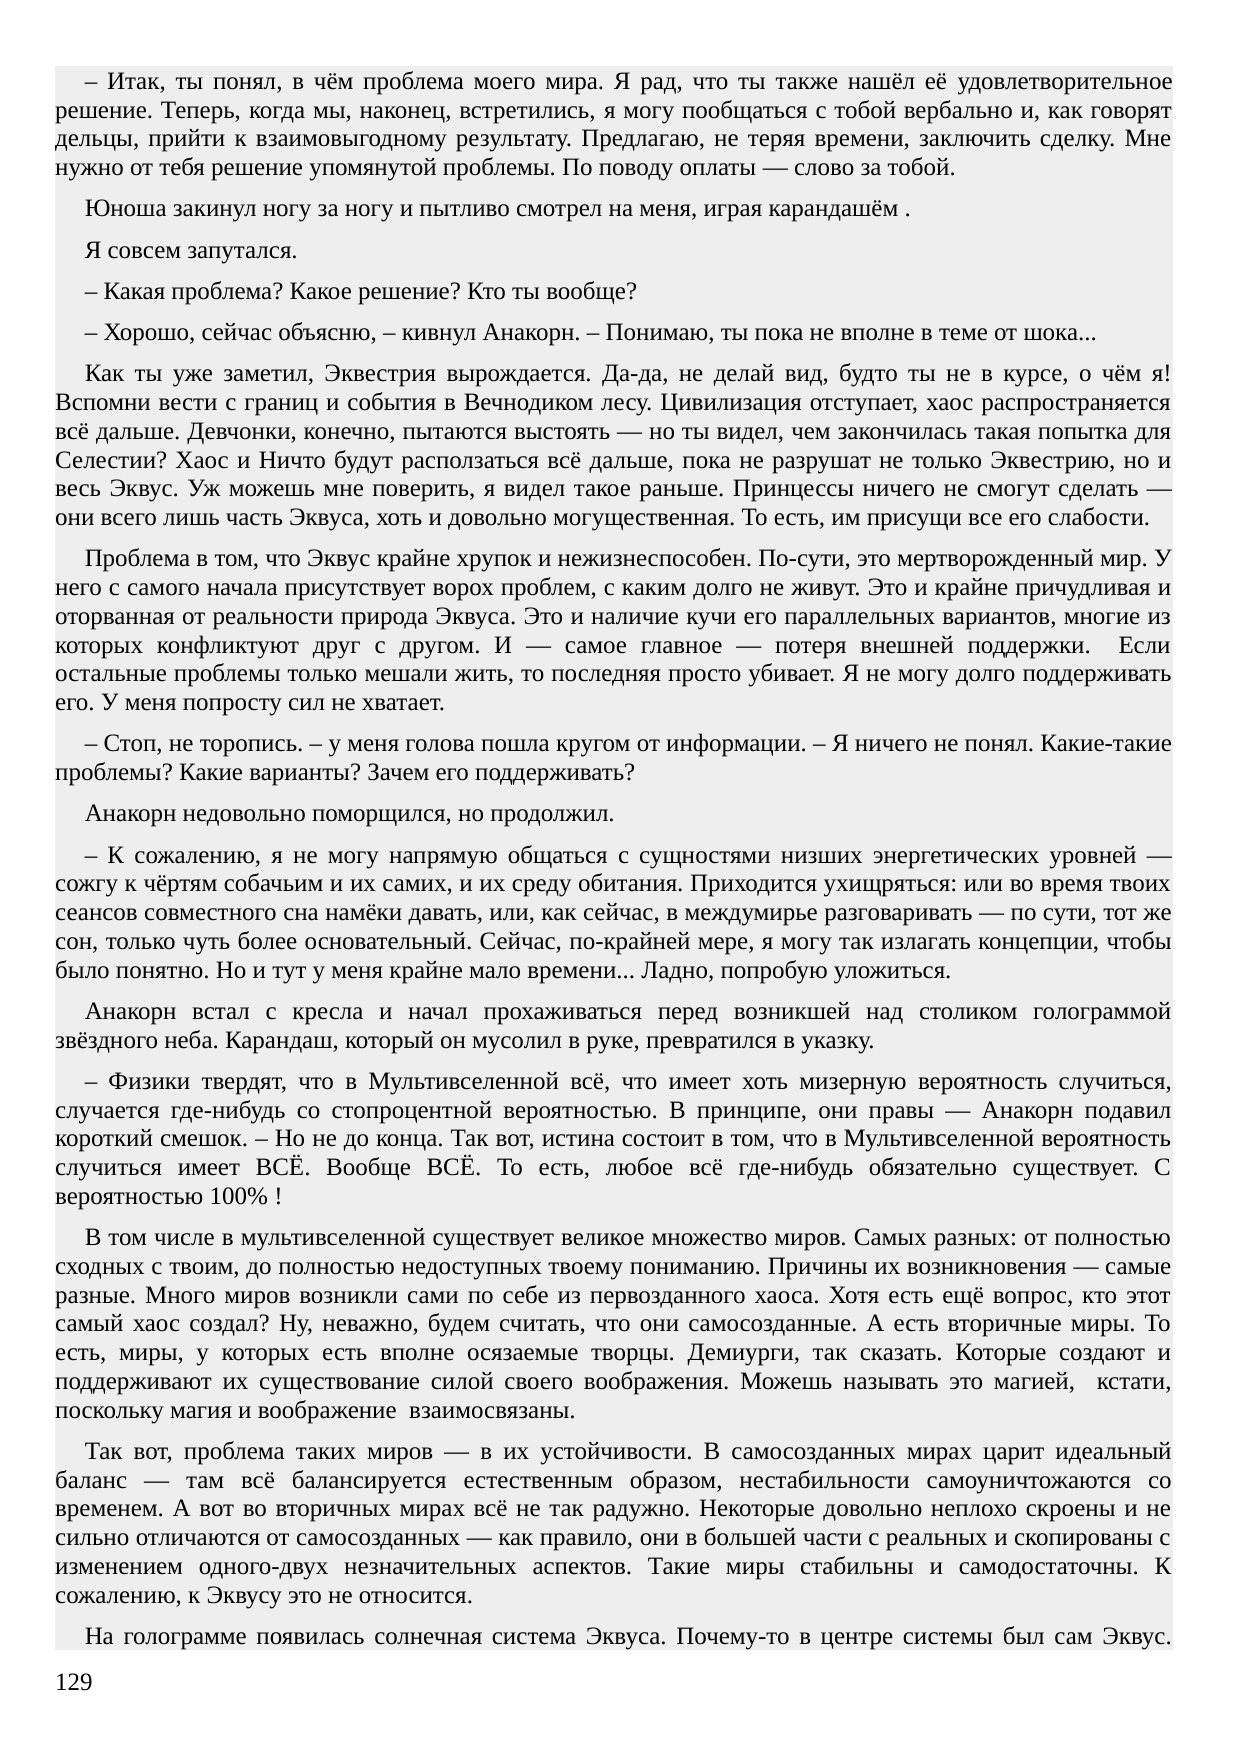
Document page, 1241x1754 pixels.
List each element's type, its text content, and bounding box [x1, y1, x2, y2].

text – Физики твердят, что в Мультивселенной всё, что имеет хоть мизерную вероятность случиться, случается где-нибудь со стопроцентной вероятностью. В принципе, они правы — Анакорн подавил короткий смешок. – Но не до конца. Так вот, истина состоит в том, что в Мультивселенной вероятность случиться имеет ВСЁ. Вообще ВСЁ. То есть, любое всё где-нибудь обязательно существует. С вероятностью 100% ! [55, 1066, 1173, 1210]
text – Стоп, не торопись. – у меня голова пошла кругом от информации. – Я ничего не понял. Какие-такие проблемы? Какие варианты? Зачем его поддерживать? [55, 728, 1173, 786]
text Анакорн недовольно поморщился, но продолжил. [55, 798, 1173, 827]
text – Хорошо, сейчас объясню, – кивнул Анакорн. – Понимаю, ты пока не вполне в теме от шока... [55, 317, 1173, 346]
text Юноша закинул ногу за ногу и пытливо смотрел на меня, играя карандашём . [55, 193, 1173, 222]
text Проблема в том, что Эквус крайне хрупок и нежизнеспособен. По-сути, это мертворожденный мир. У него с самого начала присутствует ворох проблем, с каким долго не живут. Это и крайне причудливая и оторванная от реальности природа Эквуса. Это и наличие кучи его параллельных вариантов, многие из которых конфликтуют друг с другом. И — самое главное — потеря внешней поддержки. Если остальные проблемы только мешали жить, то последняя просто убивает. Я не могу долго поддерживать его. У меня попросту сил не хватает. [55, 543, 1173, 716]
text Как ты уже заметил, Эквестрия вырождается. Да-да, не делай вид, будто ты не в курсе, о чём я! Вспомни вести с границ и события в Вечнодиком лесу. Цивилизация отступает, хаос распространяется всё дальше. Девчонки, конечно, пытаются выстоять — но ты видел, чем закончилась такая попытка для Селестии? Хаос и Ничто будут расползаться всё дальше, пока не разрушат не только Эквестрию, но и весь Эквус. Уж можешь мне поверить, я видел такое раньше. Принцессы ничего не смогут сделать — они всего лишь часть Эквуса, хоть и довольно могущественная. То есть, им присущи все его слабости. [55, 358, 1173, 531]
text Так вот, проблема таких миров — в их устойчивости. В самосозданных мирах царит идеальный баланс — там всё балансируется естественным образом, нестабильности самоуничтожаются со временем. А вот во вторичных мирах всё не так радужно. Некоторые довольно неплохо скроены и не сильно отличаются от самосозданных — как правило, они в большей части с реальных и скопированы с изменением одного-двух незначительных аспектов. Такие миры стабильны и самодостаточны. К сожалению, к Эквусу это не относится. [55, 1436, 1173, 1608]
text Анакорн встал с кресла и начал прохаживаться перед возникшей над столиком голограммой звёздного неба. Карандаш, который он мусолил в руке, превратился в указку. [55, 996, 1173, 1053]
text – К сожалению, я не могу напрямую общаться с сущностями низших энергетических уровней — сожгу к чёртям собачьим и их самих, и их среду обитания. Приходится ухищряться: или во время твоих сеансов совместного сна намёки давать, или, как сейчас, в междумирье разговаривать — по сути, тот же сон, только чуть более основательный. Сейчас, по-крайней мере, я могу так излагать концепции, чтобы было понятно. Но и тут у меня крайне мало времени... Ладно, попробую уложиться. [55, 840, 1173, 983]
text – Итак, ты понял, в чём проблема моего мира. Я рад, что ты также нашёл её удовлетворительное решение. Теперь, когда мы, наконец, встретились, я могу пообщаться с тобой вербально и, как говорят дельцы, прийти к взаимовыгодному результату. Предлагаю, не теряя времени, заключить сделку. Мне нужно от тебя решение упомянутой проблемы. По поводу оплаты — слово за тобой. [55, 66, 1173, 181]
text В том числе в мультивселенной существует великое множество миров. Самых разных: от полностью сходных с твоим, до полностью недоступных твоему пониманию. Причины их возникновения — самые разные. Много миров возникли сами по себе из первозданного хаоса. Хотя есть ещё вопрос, кто этот самый хаос создал? Ну, неважно, будем считать, что они самосозданные. А есть вторичные миры. То есть, миры, у которых есть вполне осязаемые творцы. Демиурги, так сказать. Которые создают и поддерживают их существование силой своего воображения. Можешь называть это магией, кстати, поскольку магия и воображение взаимосвязаны. [55, 1222, 1173, 1423]
text – Какая проблема? Какое решение? Кто ты вообще? [55, 276, 1173, 305]
text Я совсем запутался. [55, 235, 1173, 263]
text На голограмме появилась солнечная система Эквуса. Почему-то в центре системы был сам Эквус. [55, 1621, 1173, 1650]
